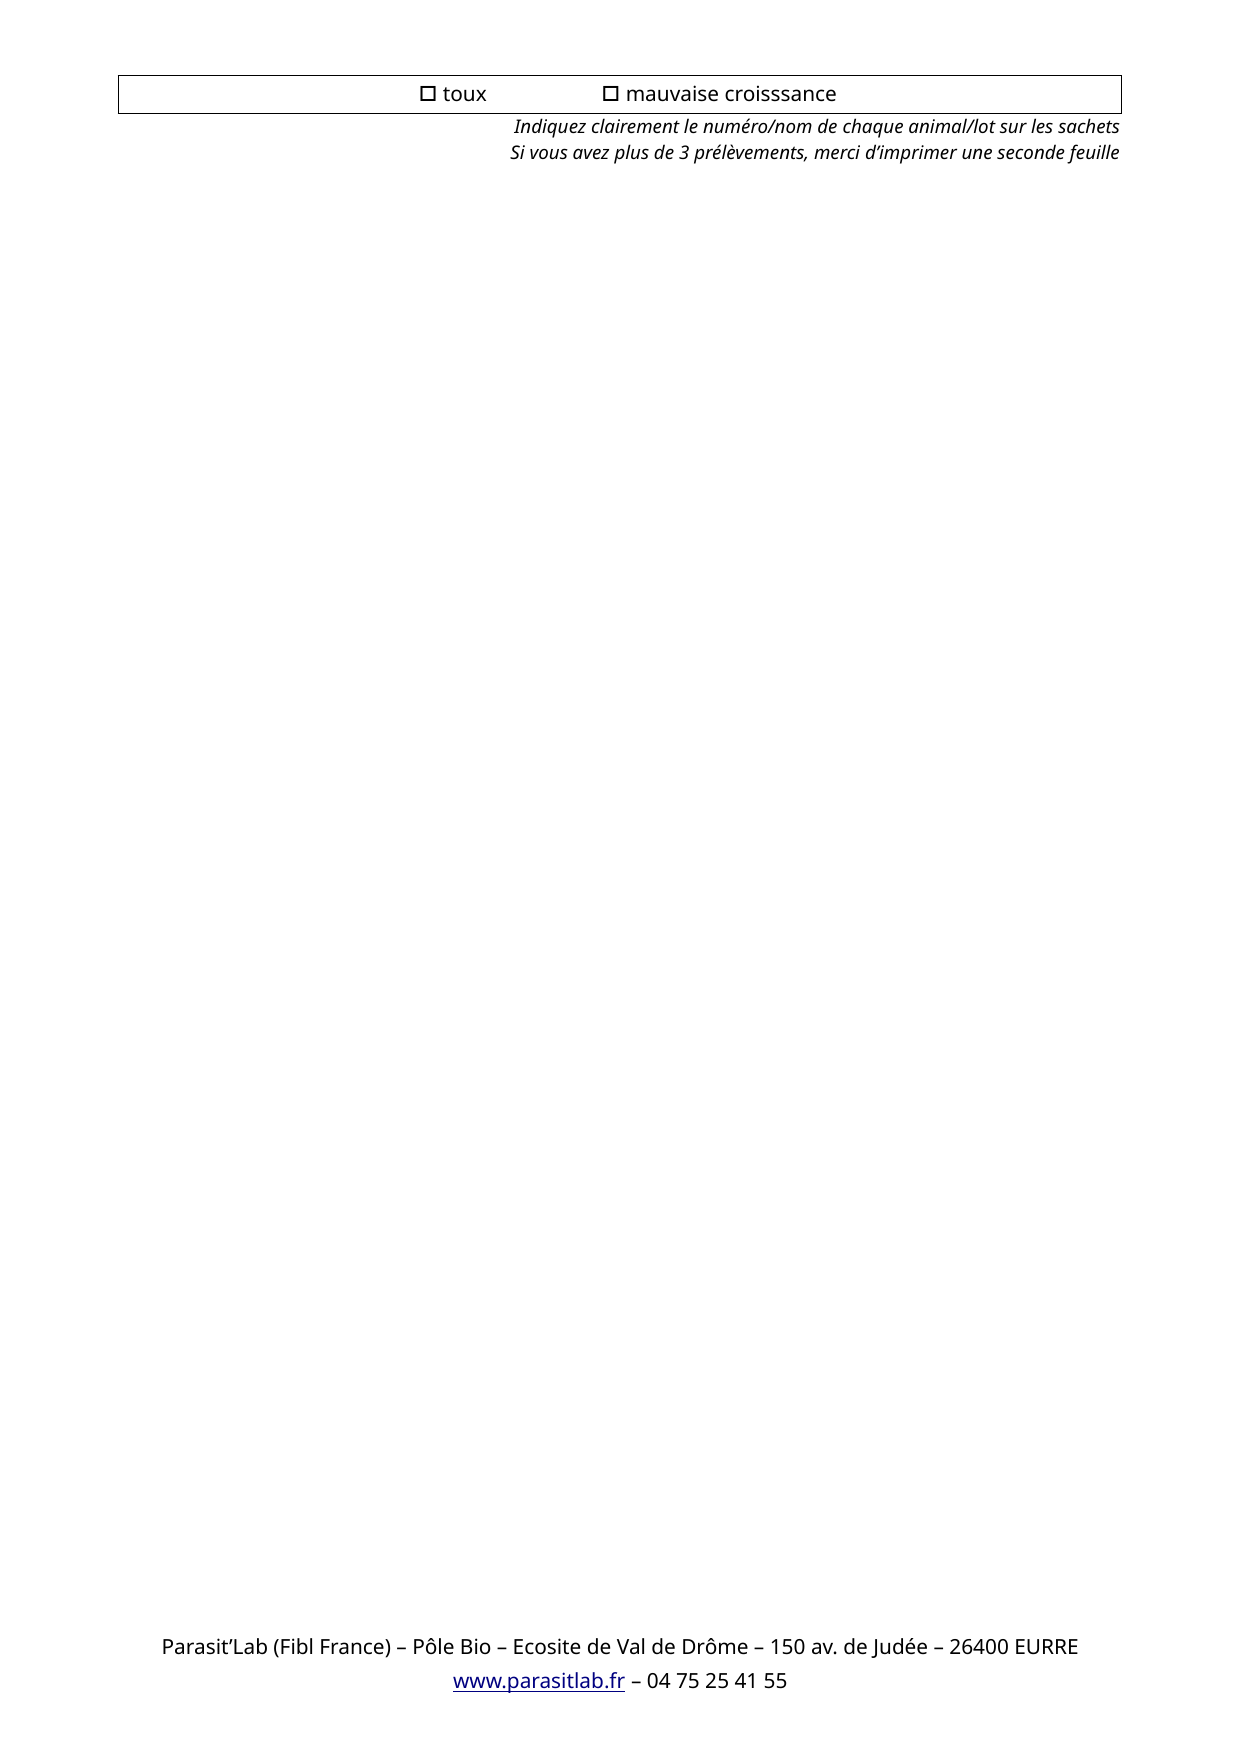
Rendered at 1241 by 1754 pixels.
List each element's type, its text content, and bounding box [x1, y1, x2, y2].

table_cell  mauvaise croisssance [590, 76, 871, 113]
table_cell [871, 76, 1121, 113]
table_cell [119, 76, 407, 113]
table_cell  toux [407, 76, 590, 113]
text Si vous avez plus de 3 prélèvements, merci d’imprimer une seconde feuille [118, 139, 1122, 165]
text Indiquez clairement le numéro/nom de chaque animal/lot sur les sachets [118, 114, 1122, 139]
